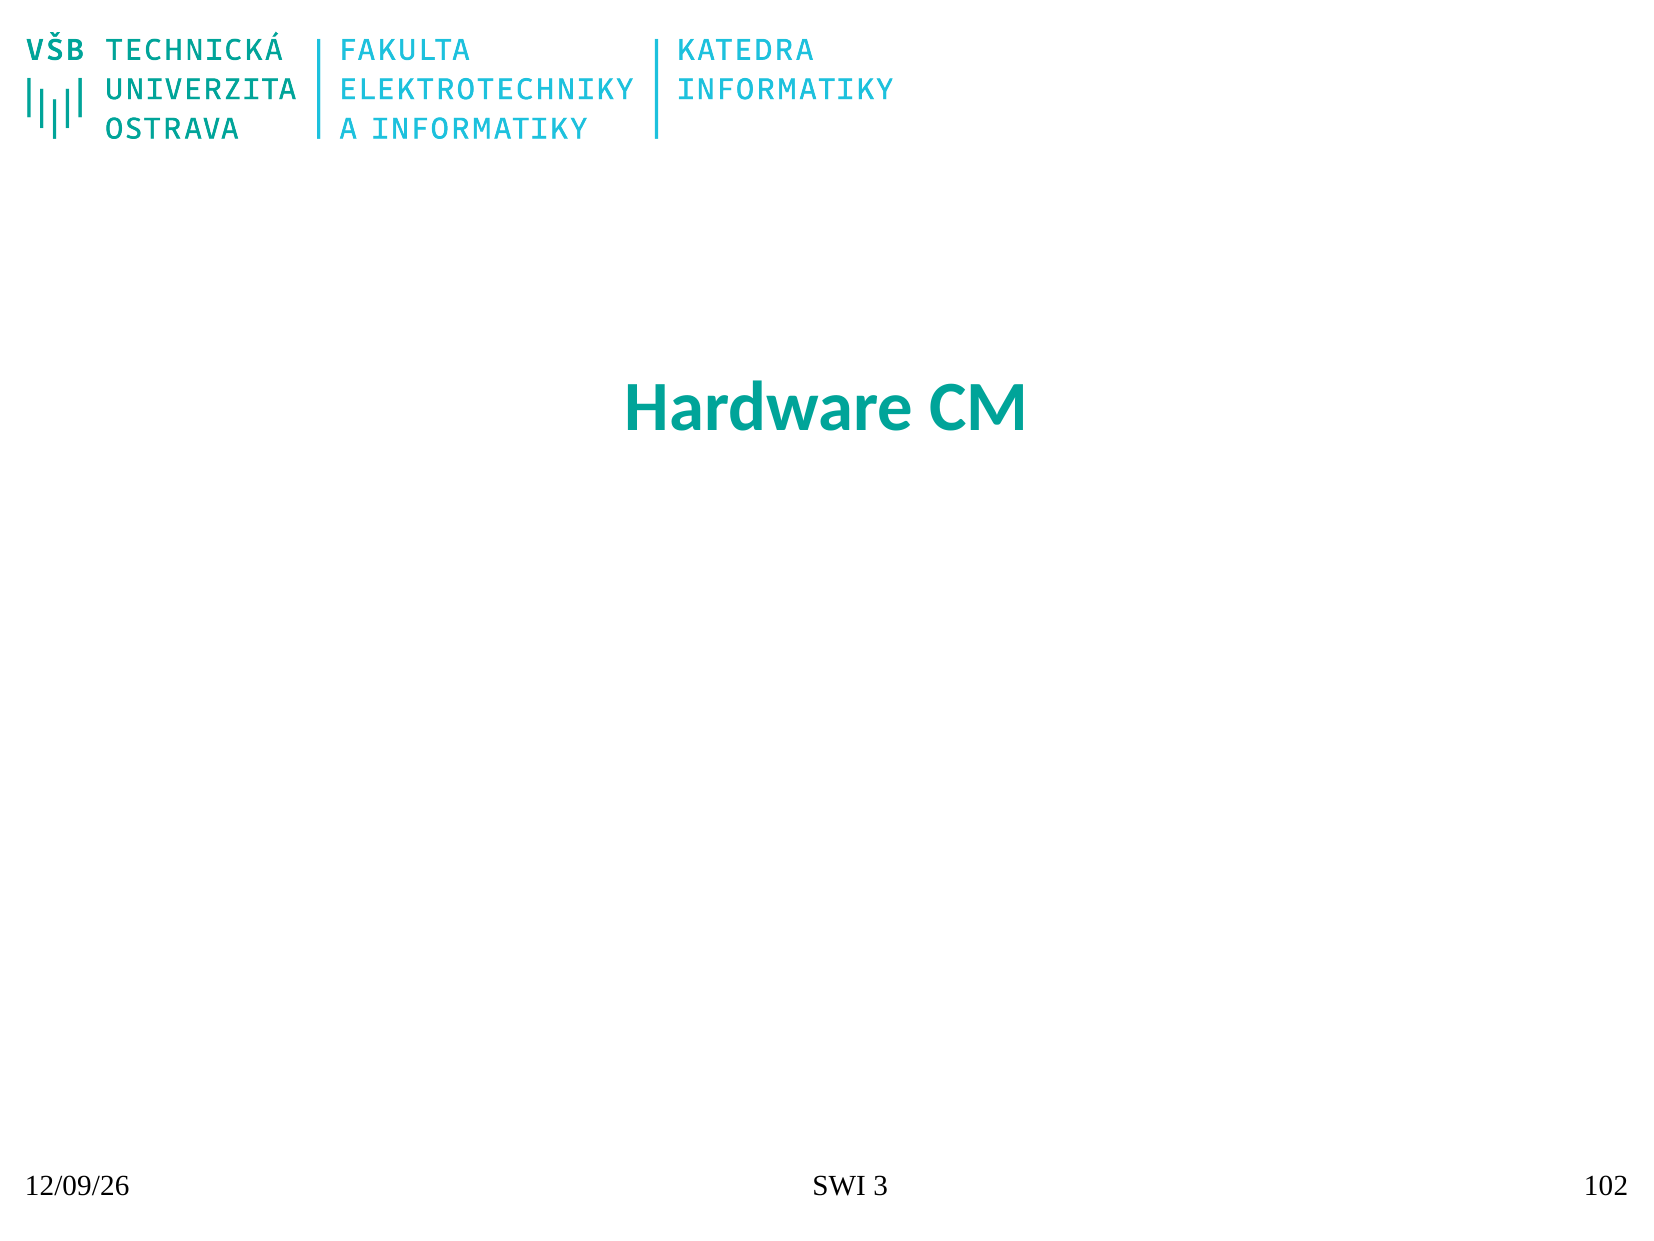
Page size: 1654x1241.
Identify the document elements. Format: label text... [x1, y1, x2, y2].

title Hardware CM [24, 184, 1629, 642]
picture [26, 31, 893, 139]
